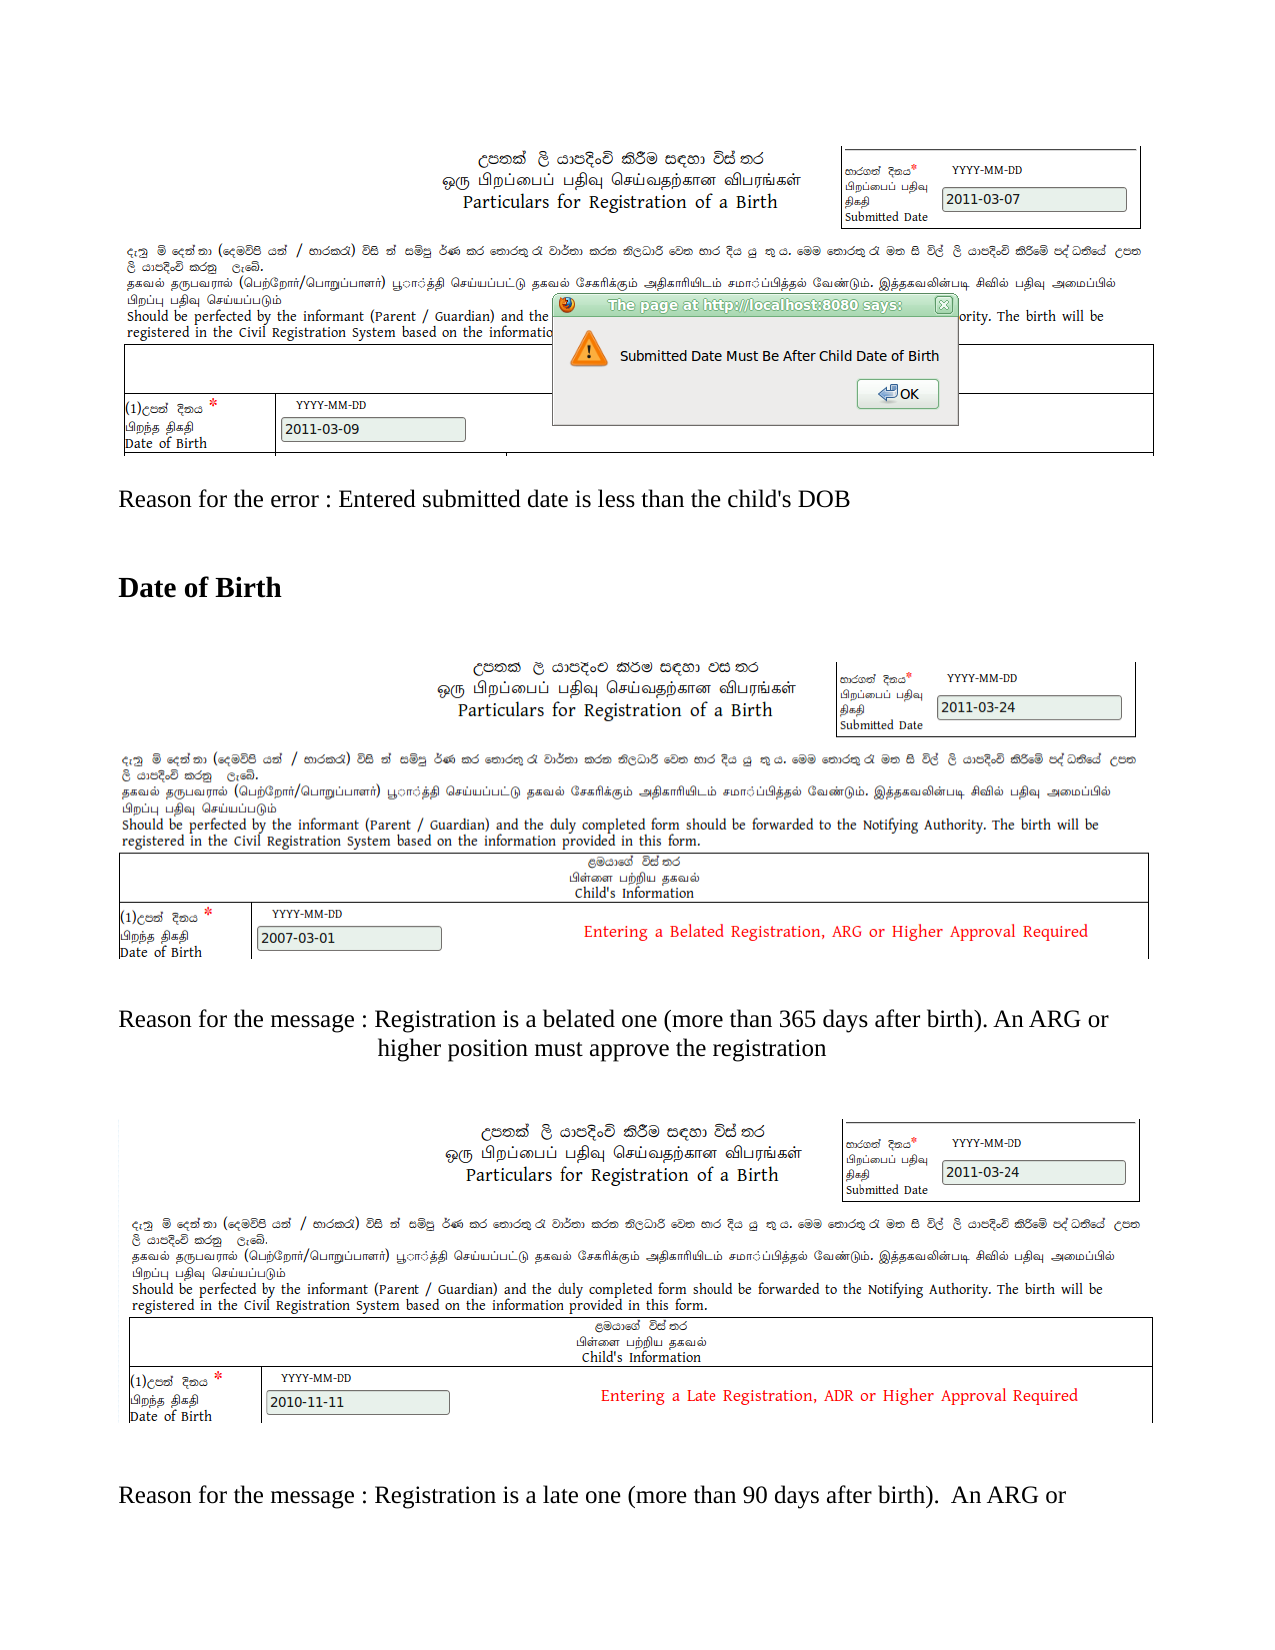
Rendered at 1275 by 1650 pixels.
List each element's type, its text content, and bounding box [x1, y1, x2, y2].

picture [118, 1119, 1157, 1423]
text Date of Birth [118, 570, 1157, 604]
text Reason for the error : Entered submitted date is less than the child's DOB [118, 484, 1157, 513]
text Reason for the message : Registration is a belated one (more than 365 days after birth). An ARG or higher position must approve the registration [118, 1004, 1157, 1062]
picture [118, 146, 1157, 456]
picture [118, 662, 1157, 959]
text Reason for the message : Registration is a late one (more than 90 days after birth). An ARG or [118, 1480, 1157, 1508]
